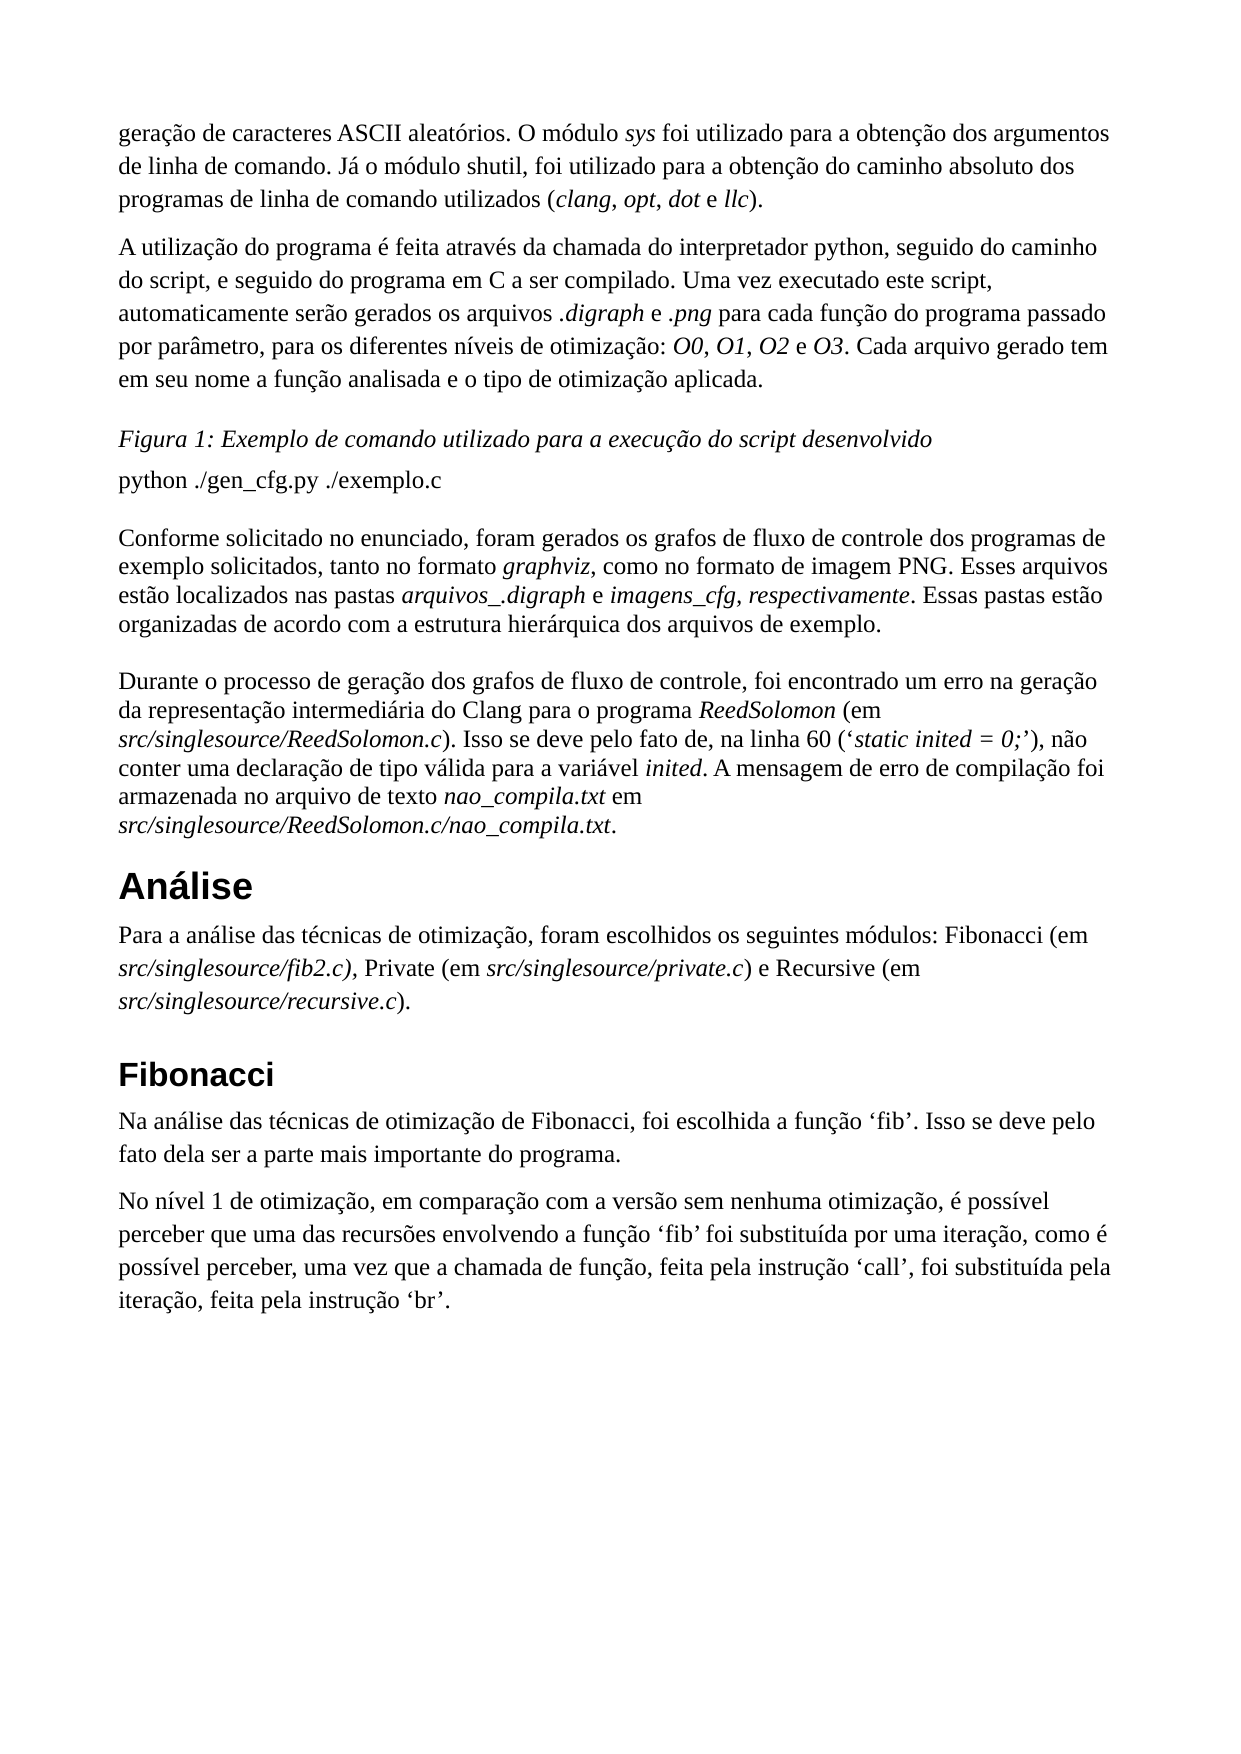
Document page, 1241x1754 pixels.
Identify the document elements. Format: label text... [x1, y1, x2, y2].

table_header python ./gen_cfg.py ./exemplo.c [118, 465, 1122, 494]
text Durante o processo de geração dos grafos de fluxo de controle, foi encontrado um erro na geração da representação intermediária do Clang para o programa ReedSolomon (em src/singlesource/ReedSolomon.c). Isso se deve pelo fato de, na linha 60 (‘static inited = 0;’), não conter uma declaração de tipo válida para a variável inited. A mensagem de erro de compilação foi armazenada no arquivo de texto nao_compila.txt em src/singlesource/ReedSolomon.c/nao_compila.txt. [118, 666, 1122, 839]
text Conforme solicitado no enunciado, foram gerados os grafos de fluxo de controle dos programas de exemplo solicitados, tanto no formato graphviz, como no formato de imagem PNG. Esses arquivos estão localizados nas pastas arquivos_.digraph e imagens_cfg, respectivamente. Essas pastas estão organizadas de acordo com a estrutura hierárquica dos arquivos de exemplo. [118, 523, 1122, 638]
subtitle Fibonacci [118, 1054, 1122, 1093]
text geração de caracteres ASCII aleatórios. O módulo sys foi utilizado para a obtenção dos argumentos de linha de comando. Já o módulo shutil, foi utilizado para a obtenção do caminho absoluto dos programas de linha de comando utilizados (clang, opt, dot e llc). [118, 118, 1122, 213]
text No nível 1 de otimização, em comparação com a versão sem nenhuma otimização, é possível perceber que uma das recursões envolvendo a função ‘fib’ foi substituída por uma iteração, como é possível perceber, uma vez que a chamada de função, feita pela instrução ‘call’, foi substituída pela iteração, feita pela instrução ‘br’. [118, 1186, 1122, 1314]
text Para a análise das técnicas de otimização, foram escolhidos os seguintes módulos: Fibonacci (em src/singlesource/fib2.c), Private (em src/singlesource/private.c) e Recursive (em src/singlesource/recursive.c). [118, 920, 1122, 1015]
text Figura 1: Exemplo de comando utilizado para a execução do script desenvolvido [118, 424, 1122, 453]
text A utilização do programa é feita através da chamada do interpretador python, seguido do caminho do script, e seguido do programa em C a ser compilado. Uma vez executado este script, automaticamente serão gerados os arquivos .digraph e .png para cada função do programa passado por parâmetro, para os diferentes níveis de otimização: O0, O1, O2 e O3. Cada arquivo gerado tem em seu nome a função analisada e o tipo de otimização aplicada. [118, 232, 1122, 393]
text Na análise das técnicas de otimização de Fibonacci, foi escolhida a função ‘fib’. Isso se deve pelo fato dela ser a parte mais importante do programa. [118, 1106, 1122, 1167]
subtitle Análise [118, 864, 1122, 908]
